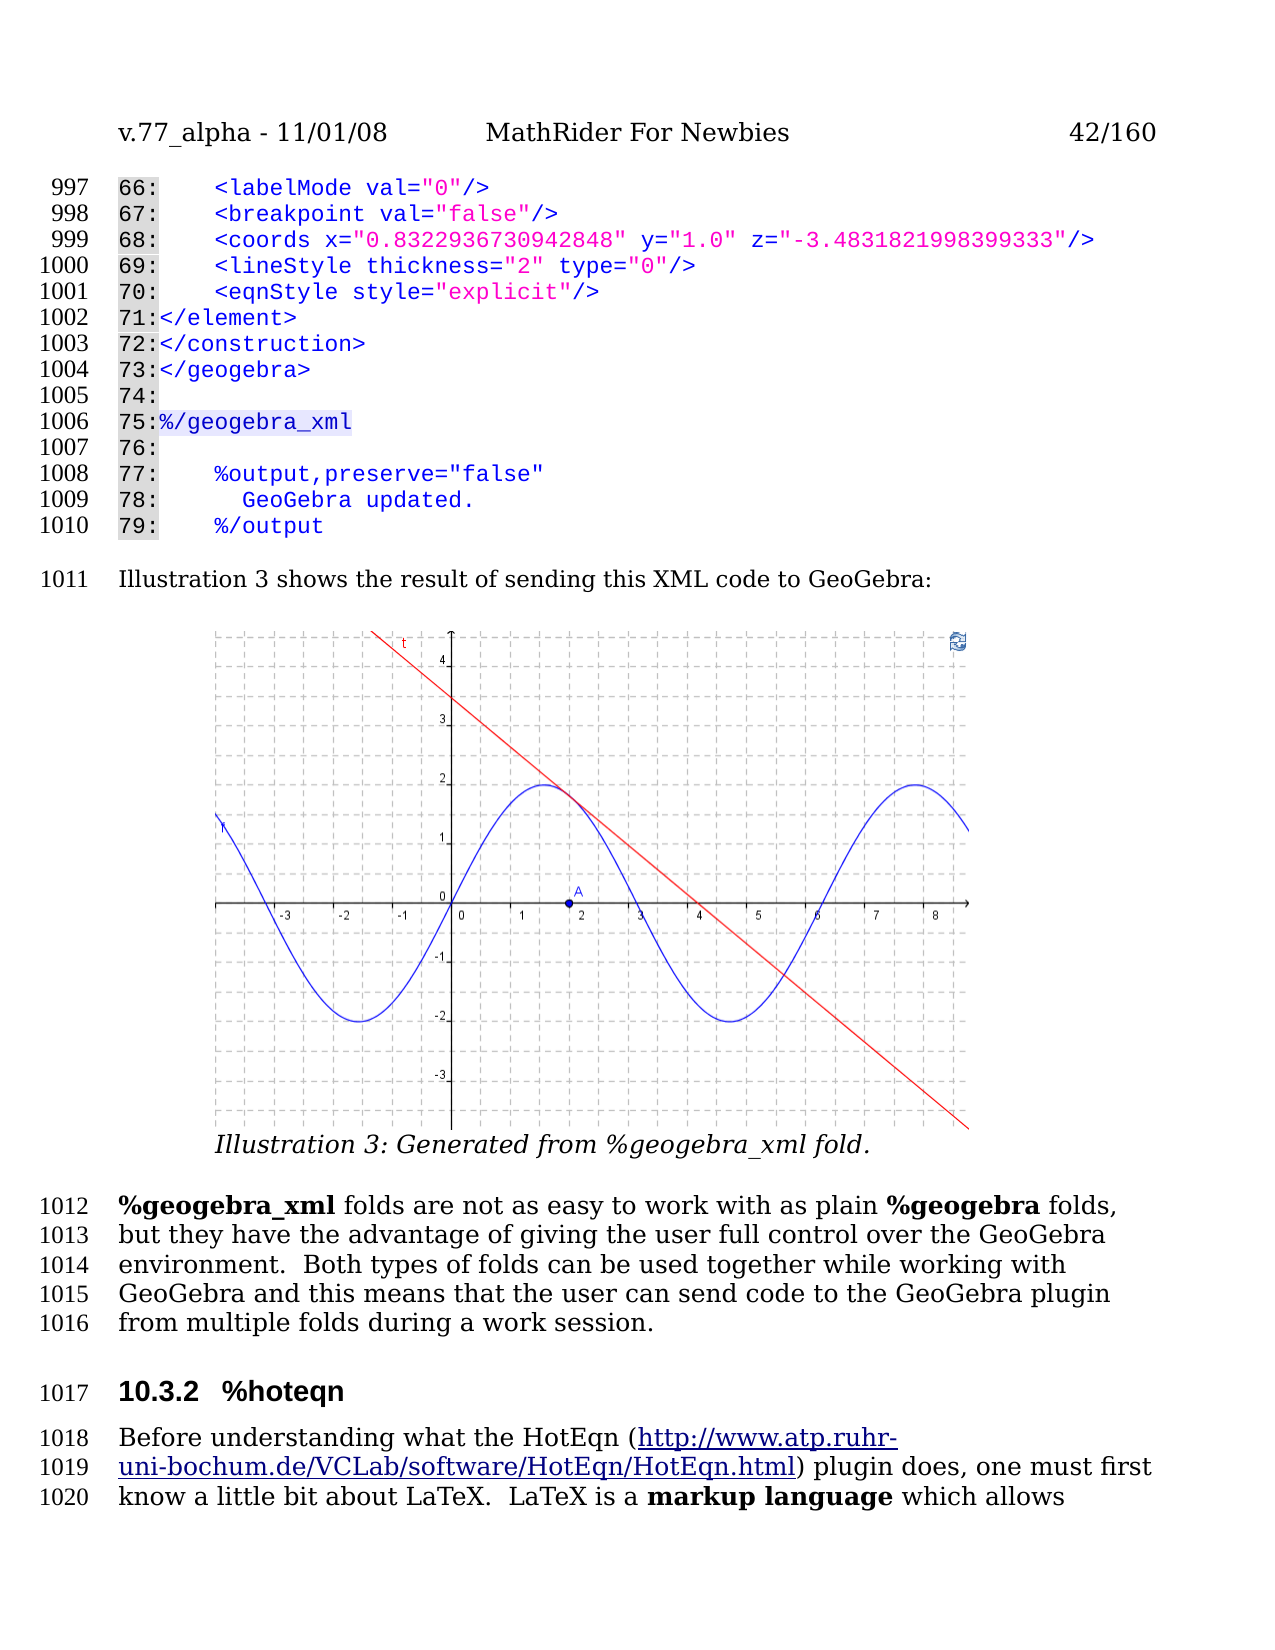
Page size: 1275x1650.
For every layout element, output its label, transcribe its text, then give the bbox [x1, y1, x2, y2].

text 66: <labelMode val="0"/> [118, 177, 1157, 203]
text 79: %/output [118, 514, 1157, 540]
picture [215, 631, 969, 1130]
text 67: <breakpoint val="false"/> [118, 203, 1157, 229]
text 77: %output,preserve="false" [118, 462, 1157, 488]
text 72:</construction> [118, 332, 1157, 358]
text Illustration 3: Generated from %geogebra_xml fold. [215, 1130, 969, 1159]
text %geogebra_xml folds are not as easy to work with as plain %geogebra folds, but they have the advantage of giving the user full control over the GeoGebra environment. Both types of folds can be used together while working with GeoGebra and this means that the user can send code to the GeoGebra plugin from multiple folds during a work session. [118, 1191, 1157, 1337]
text 68: <coords x="0.8322936730942848" y="1.0" z="-3.4831821998399333"/> [118, 229, 1157, 254]
text 69: <lineStyle thickness="2" type="0"/> [118, 254, 1157, 281]
text 70: <eqnStyle style="explicit"/> [118, 281, 1157, 306]
text 78: GeoGebra updated. [118, 488, 1157, 514]
text 74: [118, 384, 1157, 410]
text Before understanding what the HotEqn (http://www.atp.ruhr-uni-bochum.de/VCLab/software/HotEqn/HotEqn.html) plugin does, one must first know a little bit about LaTeX. LaTeX is a markup language which allows [118, 1423, 1157, 1511]
text 75:%/geogebra_xml [118, 410, 1157, 436]
text 73:</geogebra> [118, 358, 1157, 384]
text 71:</element> [118, 306, 1157, 332]
text 76: [118, 436, 1157, 462]
subtitle %hoteqn [118, 1374, 1157, 1408]
text Illustration 3 shows the result of sending this XML code to GeoGebra: [118, 566, 1157, 592]
